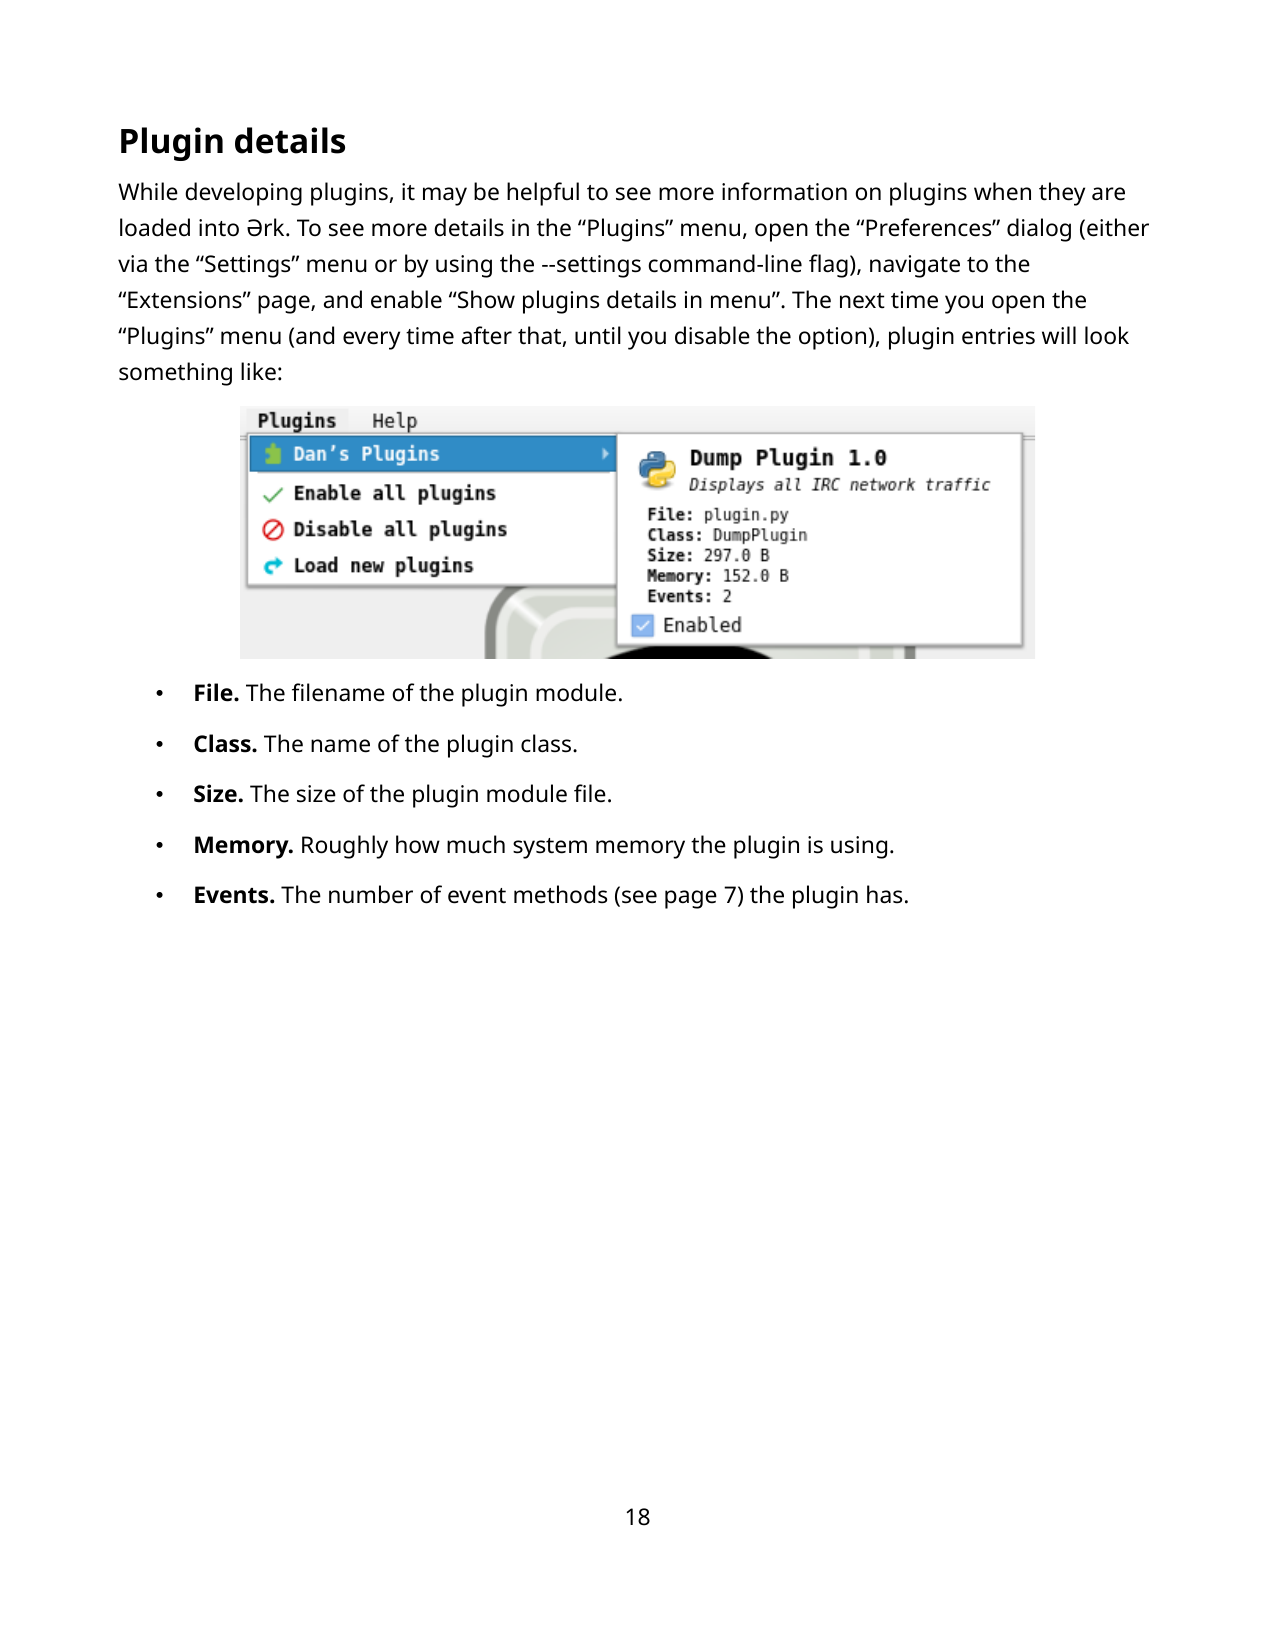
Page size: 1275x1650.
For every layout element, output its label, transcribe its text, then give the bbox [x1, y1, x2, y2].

list Size. The size of the plugin module file. [156, 778, 1157, 810]
subtitle Plugin details [118, 118, 1157, 164]
text While developing plugins, it may be helpful to see more information on plugins when they are loaded into Ərk. To see more details in the “Plugins” menu, open the “Preferences” dialog (either via the “Settings” menu or by using the --settings command-line flag), navigate to the “Extensions” page, and enable “Show plugins details in menu”. The next time you open the “Plugins” menu (and every time after that, until you disable the option), plugin entries will look something like: [118, 176, 1157, 387]
list Events. The number of event methods (see page 7) the plugin has. [156, 879, 1157, 911]
list Memory. Roughly how much system memory the plugin is using. [156, 829, 1157, 860]
list File. The filename of the plugin module. [156, 677, 1157, 709]
picture [240, 406, 1036, 659]
list Class. The name of the plugin class. [156, 728, 1157, 759]
